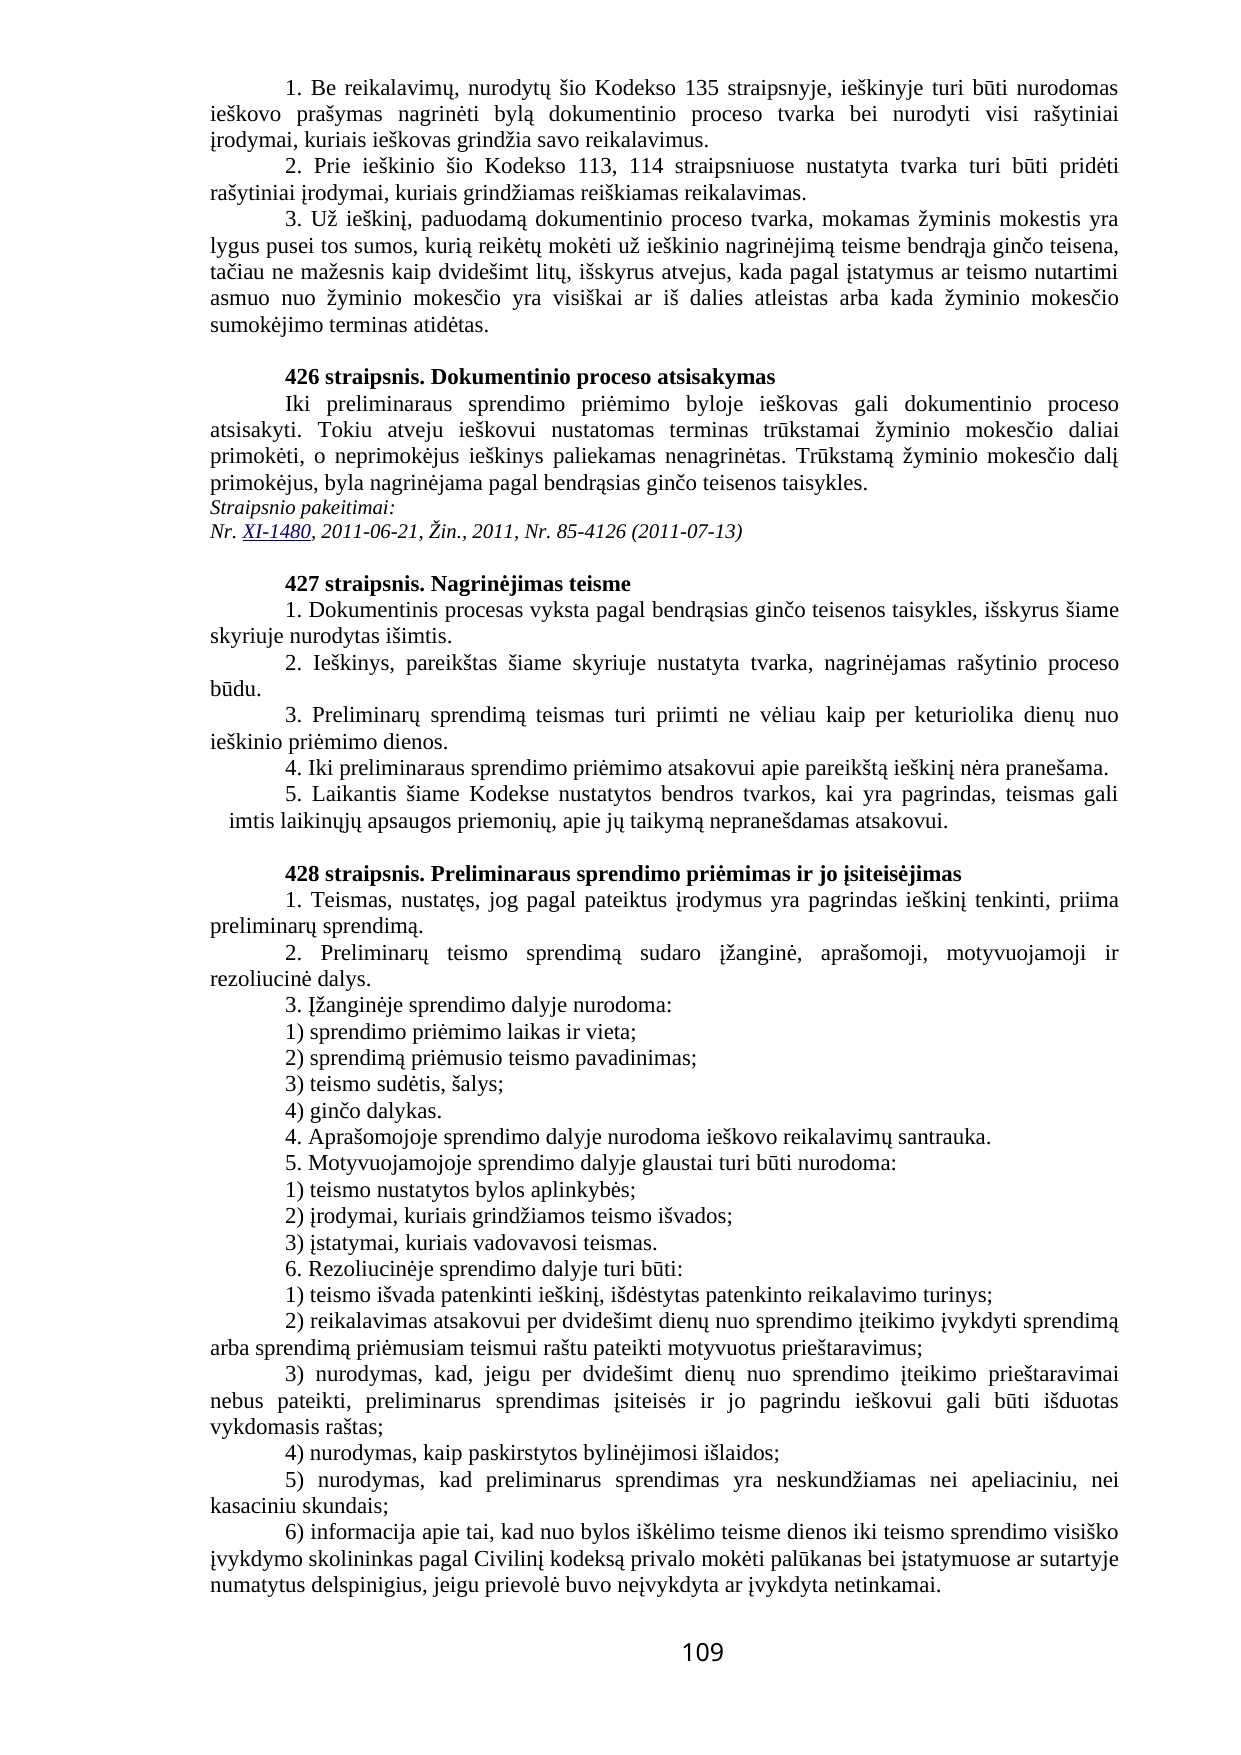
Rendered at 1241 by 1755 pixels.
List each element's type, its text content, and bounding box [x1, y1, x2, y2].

text 1) teismo nustatytos bylos aplinkybės; [210, 1176, 1120, 1202]
text 3. Įžanginėje sprendimo dalyje nurodoma: [210, 991, 1120, 1018]
text 2. Ieškinys, pareikštas šiame skyriuje nustatyta tvarka, nagrinėjamas rašytinio proceso būdu. [210, 649, 1120, 701]
text 427 straipsnis. Nagrinėjimas teisme [210, 570, 1120, 596]
text 428 straipsnis. Preliminaraus sprendimo priėmimas ir jo įsiteisėjimas [210, 859, 1120, 886]
text 2. Prie ieškinio šio Kodekso 113, 114 straipsniuose nustatyta tvarka turi būti pridėti rašytiniai įrodymai, kuriais grindžiamas reiškiamas reikalavimas. [210, 153, 1120, 205]
text Nr. XI-1480, 2011-06-21, Žin., 2011, Nr. 85-4126 (2011-07-13) [210, 519, 1120, 543]
text Straipsnio pakeitimai: [210, 495, 1120, 519]
text 2) sprendimą priėmusio teismo pavadinimas; [210, 1044, 1120, 1070]
text 1. Dokumentinis procesas vyksta pagal bendrąsias ginčo teisenos taisykles, išskyrus šiame skyriuje nurodytas išimtis. [210, 596, 1120, 649]
text 3) teismo sudėtis, šalys; [210, 1070, 1120, 1097]
text 2. Preliminarų teismo sprendimą sudaro įžanginė, aprašomoji, motyvuojamoji ir rezoliucinė dalys. [210, 939, 1120, 991]
text 4) ginčo dalykas. [210, 1097, 1120, 1123]
text 5. Laikantis šiame Kodekse nustatytos bendros tvarkos, kai yra pagrindas, teismas gali imtis laikinųjų apsaugos priemonių, apie jų taikymą nepranešdamas atsakovui. [229, 781, 1120, 833]
text 4. Iki preliminaraus sprendimo priėmimo atsakovui apie pareikštą ieškinį nėra pranešama. [210, 754, 1120, 781]
text 426 straipsnis. Dokumentinio proceso atsisakymas [210, 363, 1120, 390]
text 3. Preliminarų sprendimą teismas turi priimti ne vėliau kaip per keturiolika dienų nuo ieškinio priėmimo dienos. [210, 701, 1120, 754]
text 6. Rezoliucinėje sprendimo dalyje turi būti: [210, 1255, 1120, 1281]
text 5) nurodymas, kad preliminarus sprendimas yra neskundžiamas nei apeliaciniu, nei kasaciniu skundais; [210, 1466, 1120, 1518]
text 1) teismo išvada patenkinti ieškinį, išdėstytas patenkinto reikalavimo turinys; [210, 1281, 1120, 1308]
text 6) informacija apie tai, kad nuo bylos iškėlimo teisme dienos iki teismo sprendimo visiško įvykdymo skolininkas pagal Civilinį kodeksą privalo mokėti palūkanas bei įstatymuose ar sutartyje numatytus delspinigius, jeigu prievolė buvo neįvykdyta ar įvykdyta netinkamai. [210, 1518, 1120, 1597]
text 1) sprendimo priėmimo laikas ir vieta; [210, 1018, 1120, 1044]
text 2) reikalavimas atsakovui per dvidešimt dienų nuo sprendimo įteikimo įvykdyti sprendimą arba sprendimą priėmusiam teismui raštu pateikti motyvuotus prieštaravimus; [210, 1308, 1120, 1360]
text 3. Už ieškinį, paduodamą dokumentinio proceso tvarka, mokamas žyminis mokestis yra lygus pusei tos sumos, kurią reikėtų mokėti už ieškinio nagrinėjimą teisme bendrąja ginčo teisena, tačiau ne mažesnis kaip dvidešimt litų, išskyrus atvejus, kada pagal įstatymus ar teismo nutartimi asmuo nuo žyminio mokesčio yra visiškai ar iš dalies atleistas arba kada žyminio mokesčio sumokėjimo terminas atidėtas. [210, 205, 1120, 337]
text 3) įstatymai, kuriais vadovavosi teismas. [210, 1228, 1120, 1255]
text Iki preliminaraus sprendimo priėmimo byloje ieškovas gali dokumentinio proceso atsisakyti. Tokiu atveju ieškovui nustatomas terminas trūkstamai žyminio mokesčio daliai primokėti, o neprimokėjus ieškinys paliekamas nenagrinėtas. Trūkstamą žyminio mokesčio dalį primokėjus, byla nagrinėjama pagal bendrąsias ginčo teisenos taisykles. [210, 390, 1120, 495]
text 4) nurodymas, kaip paskirstytos bylinėjimosi išlaidos; [210, 1439, 1120, 1466]
text 4. Aprašomojoje sprendimo dalyje nurodoma ieškovo reikalavimų santrauka. [210, 1123, 1120, 1149]
text 3) nurodymas, kad, jeigu per dvidešimt dienų nuo sprendimo įteikimo prieštaravimai nebus pateikti, preliminarus sprendimas įsiteisės ir jo pagrindu ieškovui gali būti išduotas vykdomasis raštas; [210, 1360, 1120, 1439]
text 5. Motyvuojamojoje sprendimo dalyje glaustai turi būti nurodoma: [210, 1149, 1120, 1176]
text 1. Teismas, nustatęs, jog pagal pateiktus įrodymus yra pagrindas ieškinį tenkinti, priima preliminarų sprendimą. [210, 886, 1120, 939]
text 2) įrodymai, kuriais grindžiamos teismo išvados; [210, 1202, 1120, 1228]
text 1. Be reikalavimų, nurodytų šio Kodekso 135 straipsnyje, ieškinyje turi būti nurodomas ieškovo prašymas nagrinėti bylą dokumentinio proceso tvarka bei nurodyti visi rašytiniai įrodymai, kuriais ieškovas grindžia savo reikalavimus. [210, 73, 1120, 153]
